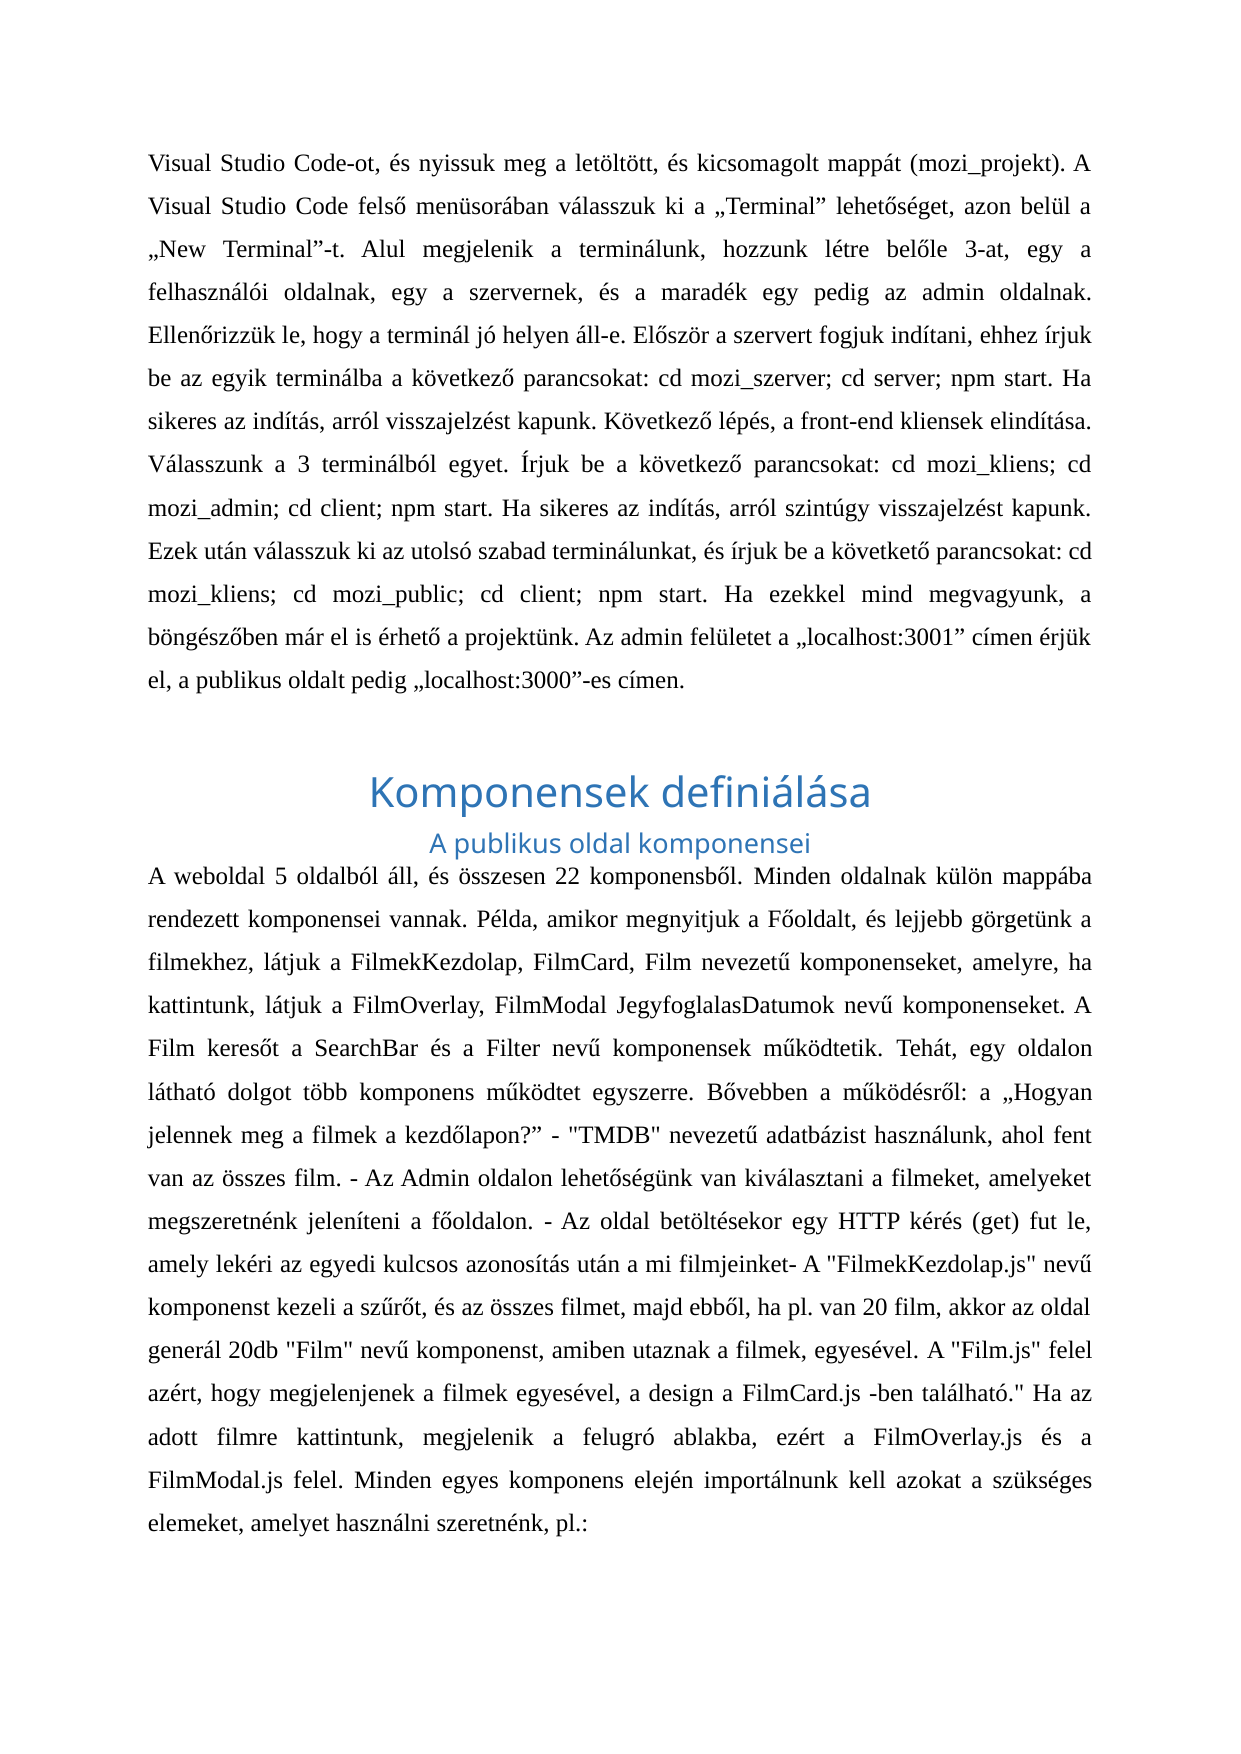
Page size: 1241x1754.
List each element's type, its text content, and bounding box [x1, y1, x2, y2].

text Visual Studio Code-ot, és nyissuk meg a letöltött, és kicsomagolt mappát (mozi_projekt). A Visual Studio Code felső menüsorában válasszuk ki a „Terminal” lehetőséget, azon belül a „New Terminal”-t. Alul megjelenik a terminálunk, hozzunk létre belőle 3-at, egy a felhasználói oldalnak, egy a szervernek, és a maradék egy pedig az admin oldalnak. Ellenőrizzük le, hogy a terminál jó helyen áll-e. Először a szervert fogjuk indítani, ehhez írjuk be az egyik terminálba a következő parancsokat: cd mozi_szerver; cd server; npm start. Ha sikeres az indítás, arról visszajelzést kapunk. Következő lépés, a front-end kliensek elindítása. Válasszunk a 3 terminálból egyet. Írjuk be a következő parancsokat: cd mozi_kliens; cd mozi_admin; cd client; npm start. Ha sikeres az indítás, arról szintúgy visszajelzést kapunk. Ezek után válasszuk ki az utolsó szabad terminálunkat, és írjuk be a követkető parancsokat: cd mozi_kliens; cd mozi_public; cd client; npm start. Ha ezekkel mind megvagyunk, a böngészőben már el is érhető a projektünk. Az admin felületet a „localhost:3001” címen érjük el, a publikus oldalt pedig „localhost:3000”-es címen. [148, 148, 1093, 694]
subtitle A publikus oldal komponensei [148, 824, 1093, 861]
subtitle Komponensek definiálása [148, 763, 1093, 820]
text A weboldal 5 oldalból áll, és összesen 22 komponensből. Minden oldalnak külön mappába rendezett komponensei vannak. Példa, amikor megnyitjuk a Főoldalt, és lejjebb görgetünk a filmekhez, látjuk a FilmekKezdolap, FilmCard, Film nevezetű komponenseket, amelyre, ha kattintunk, látjuk a FilmOverlay, FilmModal JegyfoglalasDatumok nevű komponenseket. A Film keresőt a SearchBar és a Filter nevű komponensek működtetik. Tehát, egy oldalon látható dolgot több komponens működtet egyszerre. Bővebben a működésről: a „Hogyan jelennek meg a filmek a kezdőlapon?” - "TMDB" nevezetű adatbázist használunk, ahol fent van az összes film. - Az Admin oldalon lehetőségünk van kiválasztani a filmeket, amelyeket megszeretnénk jeleníteni a főoldalon. - Az oldal betöltésekor egy HTTP kérés (get) fut le, amely lekéri az egyedi kulcsos azonosítás után a mi filmjeinket- A "FilmekKezdolap.js" nevű komponenst kezeli a szűrőt, és az összes filmet, majd ebből, ha pl. van 20 film, akkor az oldal generál 20db "Film" nevű komponenst, amiben utaznak a filmek, egyesével. A "Film.js" felel azért, hogy megjelenjenek a filmek egyesével, a design a FilmCard.js -ben található." Ha az adott filmre kattintunk, megjelenik a felugró ablakba, ezért a FilmOverlay.js és a FilmModal.js felel. Minden egyes komponens elején importálnunk kell azokat a szükséges elemeket, amelyet használni szeretnénk, pl.: [148, 861, 1093, 1537]
